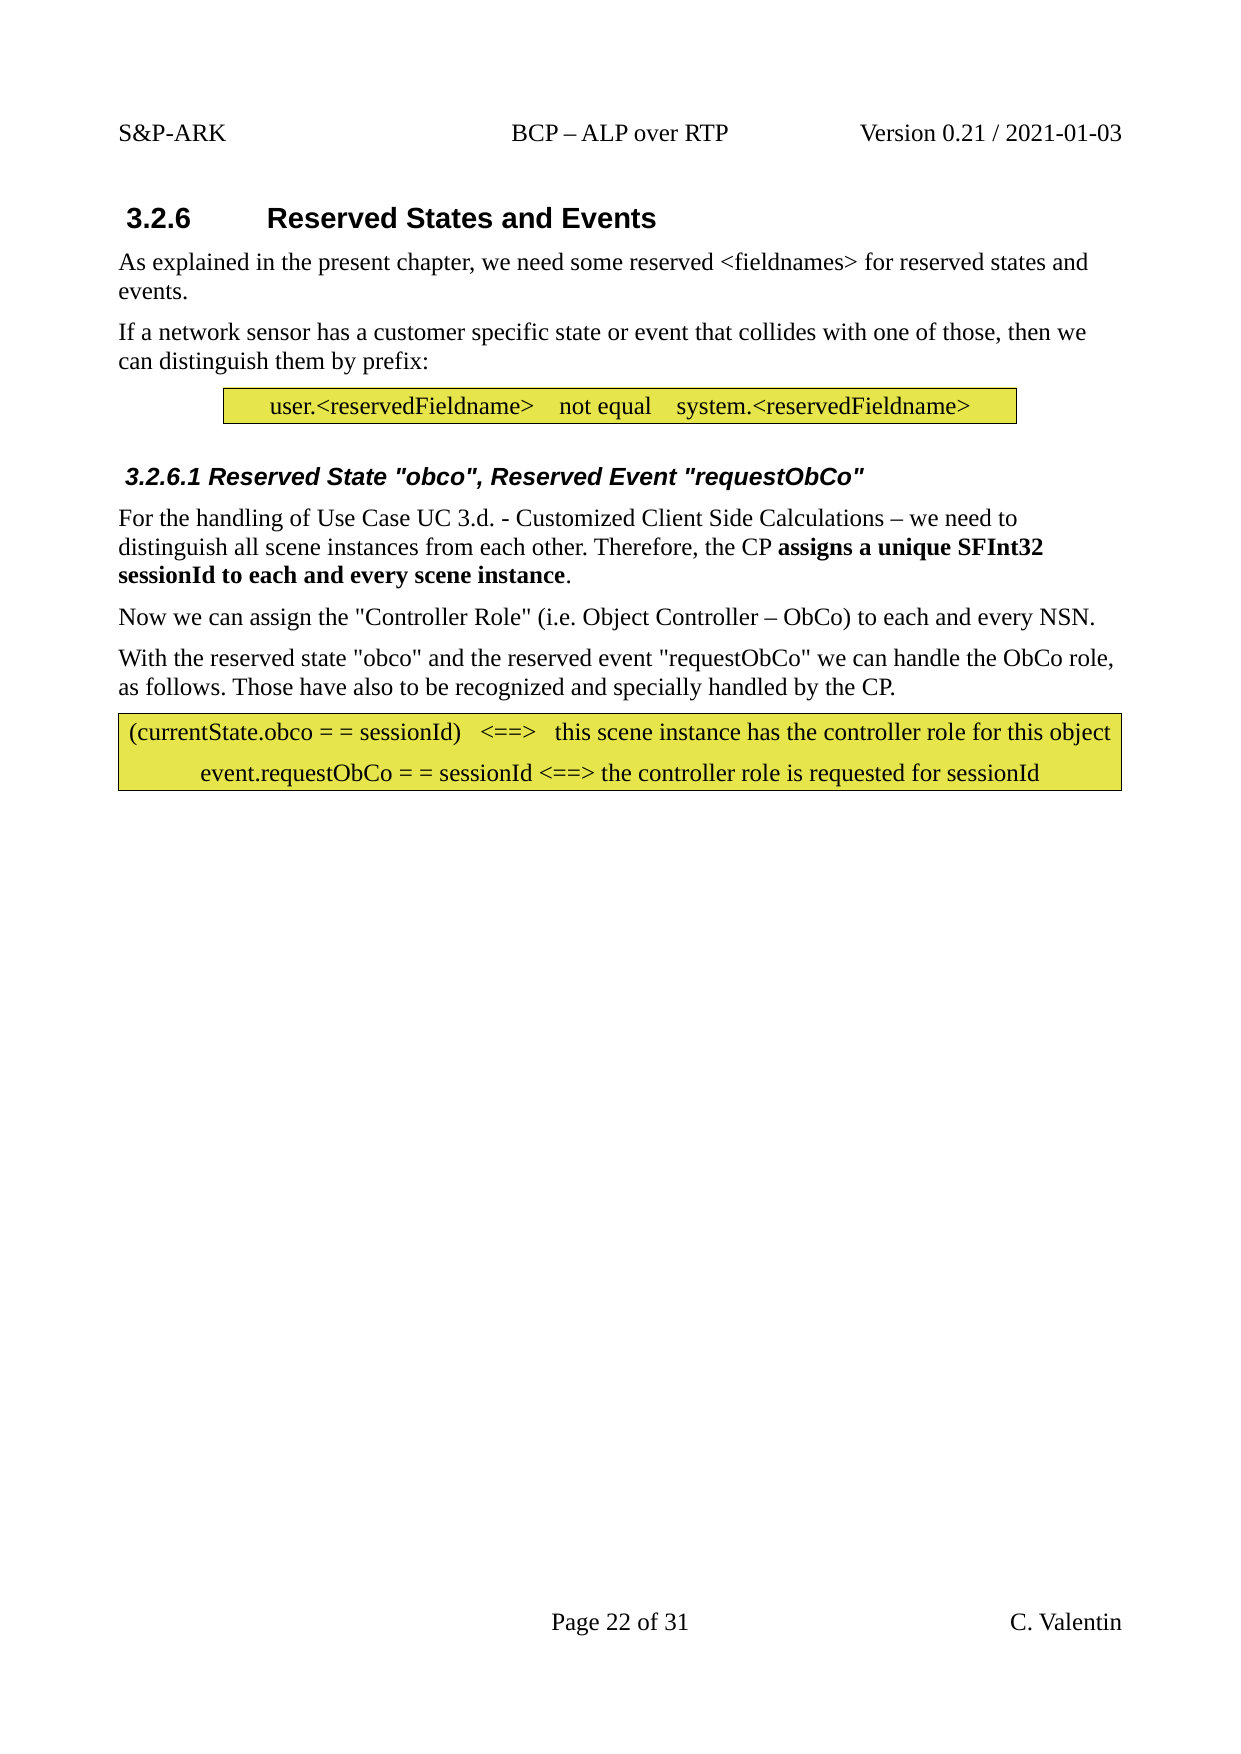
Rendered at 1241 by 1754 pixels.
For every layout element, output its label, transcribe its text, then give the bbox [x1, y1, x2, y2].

text (currentState.obco = = sessionId) <==> this scene instance has the controller role for this object [119, 714, 1121, 746]
text With the reserved state "obco" and the reserved event "requestObCo" we can handle the ObCo role, as follows. Those have also to be recognized and specially handled by the CP. [118, 643, 1122, 700]
text If a network sensor has a customer specific state or event that collides with one of those, then we can distinguish them by prefix: [118, 317, 1122, 375]
text Now we can assign the "Controller Role" (i.e. Object Controller – ObCo) to each and every NSN. [118, 602, 1122, 630]
subtitle Reserved State "obco", Reserved Event "requestObCo" [118, 462, 1122, 490]
text event.requestObCo = = sessionId <==> the controller role is requested for sessionId [119, 754, 1121, 790]
subtitle Reserved States and Events [118, 201, 1122, 235]
text user.<reservedFieldname> not equal system.<reservedFieldname> [224, 389, 1016, 423]
text As explained in the present chapter, we need some reserved <fieldnames> for reserved states and events. [118, 247, 1122, 305]
text For the handling of Use Case UC 3.d. - Customized Client Side Calculations – we need to distinguish all scene instances from each other. Therefore, the CP assigns a unique SFInt32 sessionId to each and every scene instance. [118, 503, 1122, 589]
